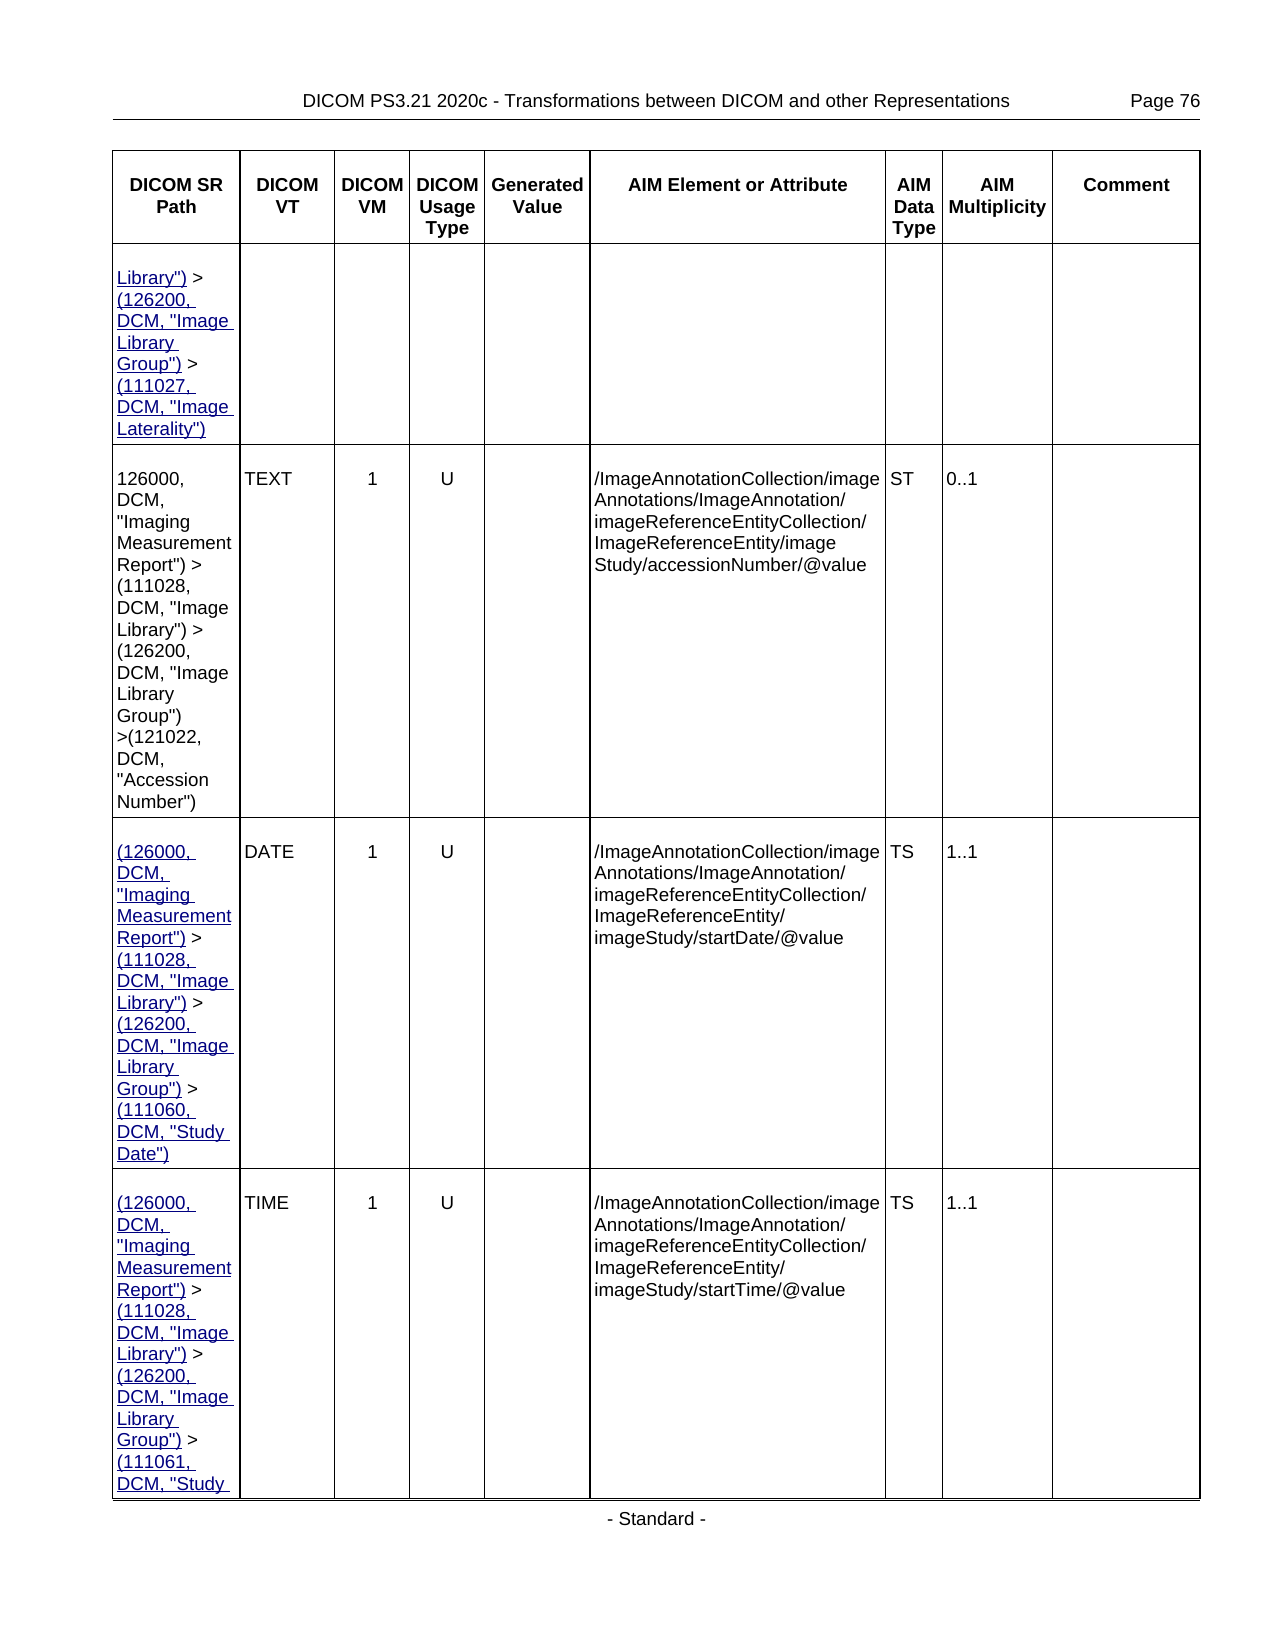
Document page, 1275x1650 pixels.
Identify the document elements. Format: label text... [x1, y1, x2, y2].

table_cell [943, 244, 1052, 443]
table_cell U [410, 1169, 484, 1498]
table_cell [1053, 1169, 1199, 1498]
table_header AIM Multiplicity [943, 151, 1052, 243]
table_cell 1..1 [943, 1169, 1052, 1498]
table_cell /Image​Annotation​Collection/​image​Annotations/​Image​Annotation/​imageReferenceEntityCollection/​ImageReferenceEntity/​imageStudy/​startTime/​@value [591, 1169, 885, 1498]
table_cell Library") > (126200, DCM, "Image Library Group") > (111027, DCM, "Image Laterality") [113, 244, 239, 443]
table_cell [335, 244, 409, 443]
table_cell 1 [335, 445, 409, 817]
table_header DICOM VT [241, 151, 334, 243]
table_cell [1053, 244, 1199, 443]
table_cell [241, 244, 334, 443]
table_cell [1053, 445, 1199, 817]
table_cell TIME [241, 1169, 334, 1498]
table_cell [1053, 818, 1199, 1168]
table_cell 0..1 [943, 445, 1052, 817]
table_cell [485, 445, 589, 817]
table_header AIM Data Type [886, 151, 942, 243]
table_header DICOM VM [335, 151, 409, 243]
table_cell 1..1 [943, 818, 1052, 1168]
table_cell TS [886, 818, 942, 1168]
table_cell TEXT [241, 445, 334, 817]
table_cell DATE [241, 818, 334, 1168]
table_header Generated Value [485, 151, 589, 243]
table_cell [485, 1169, 589, 1498]
table_cell [485, 818, 589, 1168]
table_cell (126000, DCM, "Imaging Measurement Report") > (111028, DCM, "Image Library") > (126200, DCM, "Image Library Group") > (111061, DCM, "Study [113, 1169, 239, 1498]
table_cell U [410, 445, 484, 817]
table_cell 1 [335, 1169, 409, 1498]
table_cell /Image​Annotation​Collection/​image​Annotations/​Image​Annotation/​imageReferenceEntityCollection/​ImageReferenceEntity/​imageStudy/​startDate/​@value [591, 818, 885, 1168]
table_header DICOM SR Path [113, 151, 239, 243]
table_cell [410, 244, 484, 443]
table_cell (126000, DCM, "Imaging Measurement Report") > (111028, DCM, "Image Library") > (126200, DCM, "Image Library Group") > (111060, DCM, "Study Date") [113, 818, 239, 1168]
table_cell TS [886, 1169, 942, 1498]
table_cell [485, 244, 589, 443]
table_cell [886, 244, 942, 443]
table_header AIM Element or Attribute [591, 151, 885, 243]
table_cell 1 [335, 818, 409, 1168]
table_cell U [410, 818, 484, 1168]
table_cell [591, 244, 885, 443]
table_header DICOM Usage Type [410, 151, 484, 243]
table_cell 126000, DCM, "Imaging Measurement Report") > (111028, DCM, "Image Library") > (126200, DCM, "Image Library Group") >(121022, DCM, "Accession Number") [113, 445, 239, 817]
table_header Comment [1053, 151, 1199, 243]
table_cell ST [886, 445, 942, 817]
table_cell /Image​Annotation​Collection/​image​Annotations/​Image​Annotation/​image​Reference​Entity​Collection/​Image​Reference​Entity/​image​Study/​accession​Number/​@value [591, 445, 885, 817]
